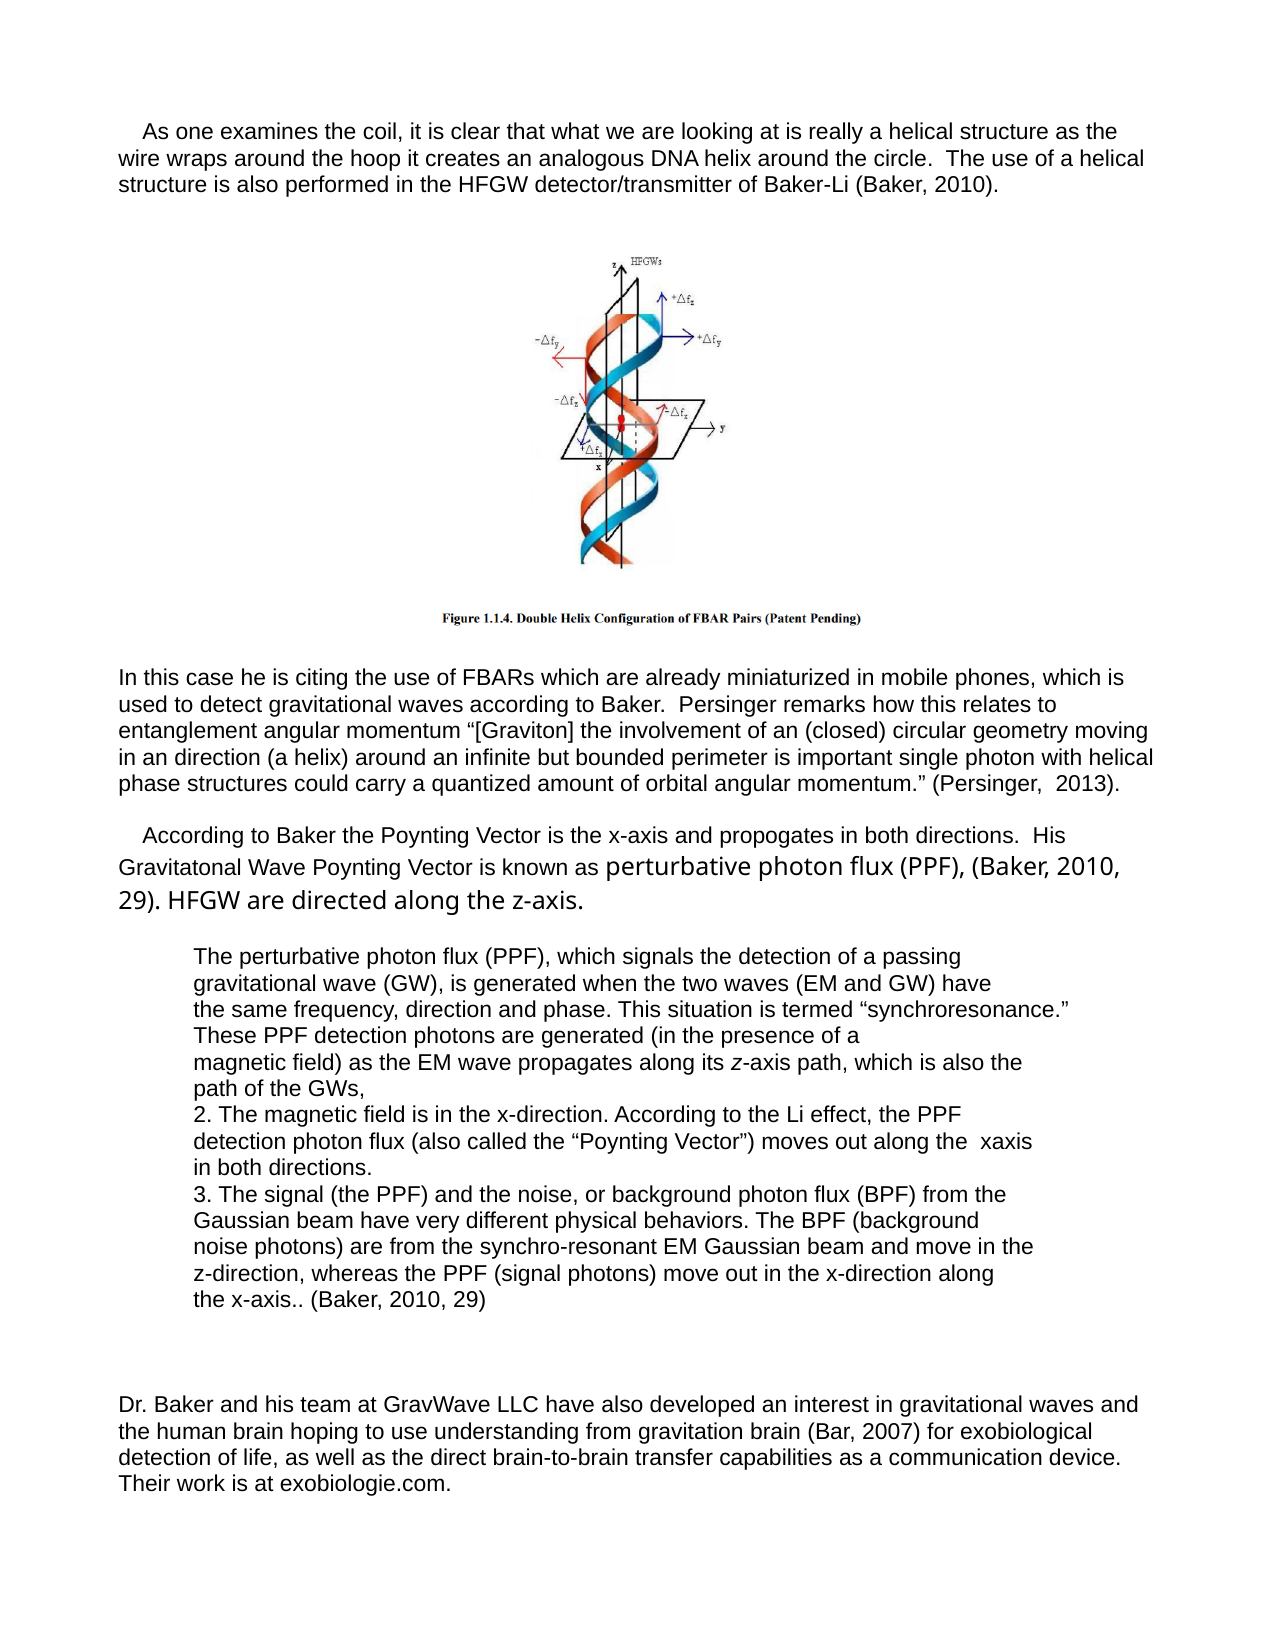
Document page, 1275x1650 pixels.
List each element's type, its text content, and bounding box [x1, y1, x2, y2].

text gravitational wave (GW), is generated when the two waves (EM and GW) have [193, 970, 1157, 996]
text detection photon flux (also called the “Poynting Vector”) moves out along the xaxis [193, 1128, 1157, 1154]
text magnetic field) as the EM wave propagates along its z-axis path, which is also the [193, 1049, 1157, 1075]
text Dr. Baker and his team at GravWave LLC have also developed an interest in gravitational waves and the human brain hoping to use understanding from gravitation brain (Bar, 2007) for exobiological detection of life, as well as the direct brain-to-brain transfer capabilities as a communication device. Their work is at exobiologie.com. [118, 1391, 1157, 1497]
text in both directions. [193, 1154, 1157, 1181]
text The perturbative photon flux (PPF), which signals the detection of a passing [193, 943, 1157, 970]
text the x-axis.. (Baker, 2010, 29) [193, 1286, 1157, 1312]
text 3. The signal (the PPF) and the noise, or background photon flux (BPF) from the [193, 1181, 1157, 1207]
text In this case he is citing the use of FBARs which are already miniaturized in mobile phones, which is used to detect gravitational waves according to Baker. Persinger remarks how this relates to entanglement angular momentum “[Graviton] the involvement of an (closed) circular geometry moving in an direction (a helix) around an infinite but bounded perimeter is important single photon with helical phase structures could carry a quantized amount of orbital angular momentum.” (Persinger, 2013). [118, 664, 1157, 796]
text As one examines the coil, it is clear that what we are looking at is really a helical structure as the wire wraps around the hoop it creates an analogous DNA helix around the circle. The use of a helical structure is also performed in the HFGW detector/transmitter of Baker-Li (Baker, 2010). [118, 118, 1157, 197]
picture [389, 223, 886, 638]
text z-direction, whereas the PPF (signal photons) move out in the x-direction along [193, 1259, 1157, 1286]
text According to Baker the Poynting Vector is the x-axis and propogates in both directions. His Gravitatonal Wave Poynting Vector is known as perturbative photon flux (PPF), (Baker, 2010, 29). HFGW are directed along the z-axis. [118, 822, 1157, 917]
text 2. The magnetic field is in the x-direction. According to the Li effect, the PPF [193, 1101, 1157, 1128]
text These PPF detection photons are generated (in the presence of a [193, 1022, 1157, 1049]
text Gaussian beam have very different physical behaviors. The BPF (background [193, 1207, 1157, 1233]
text path of the GWs, [193, 1075, 1157, 1101]
text the same frequency, direction and phase. This situation is termed “synchroresonance.” [193, 996, 1157, 1022]
text noise photons) are from the synchro-resonant EM Gaussian beam and move in the [193, 1233, 1157, 1259]
